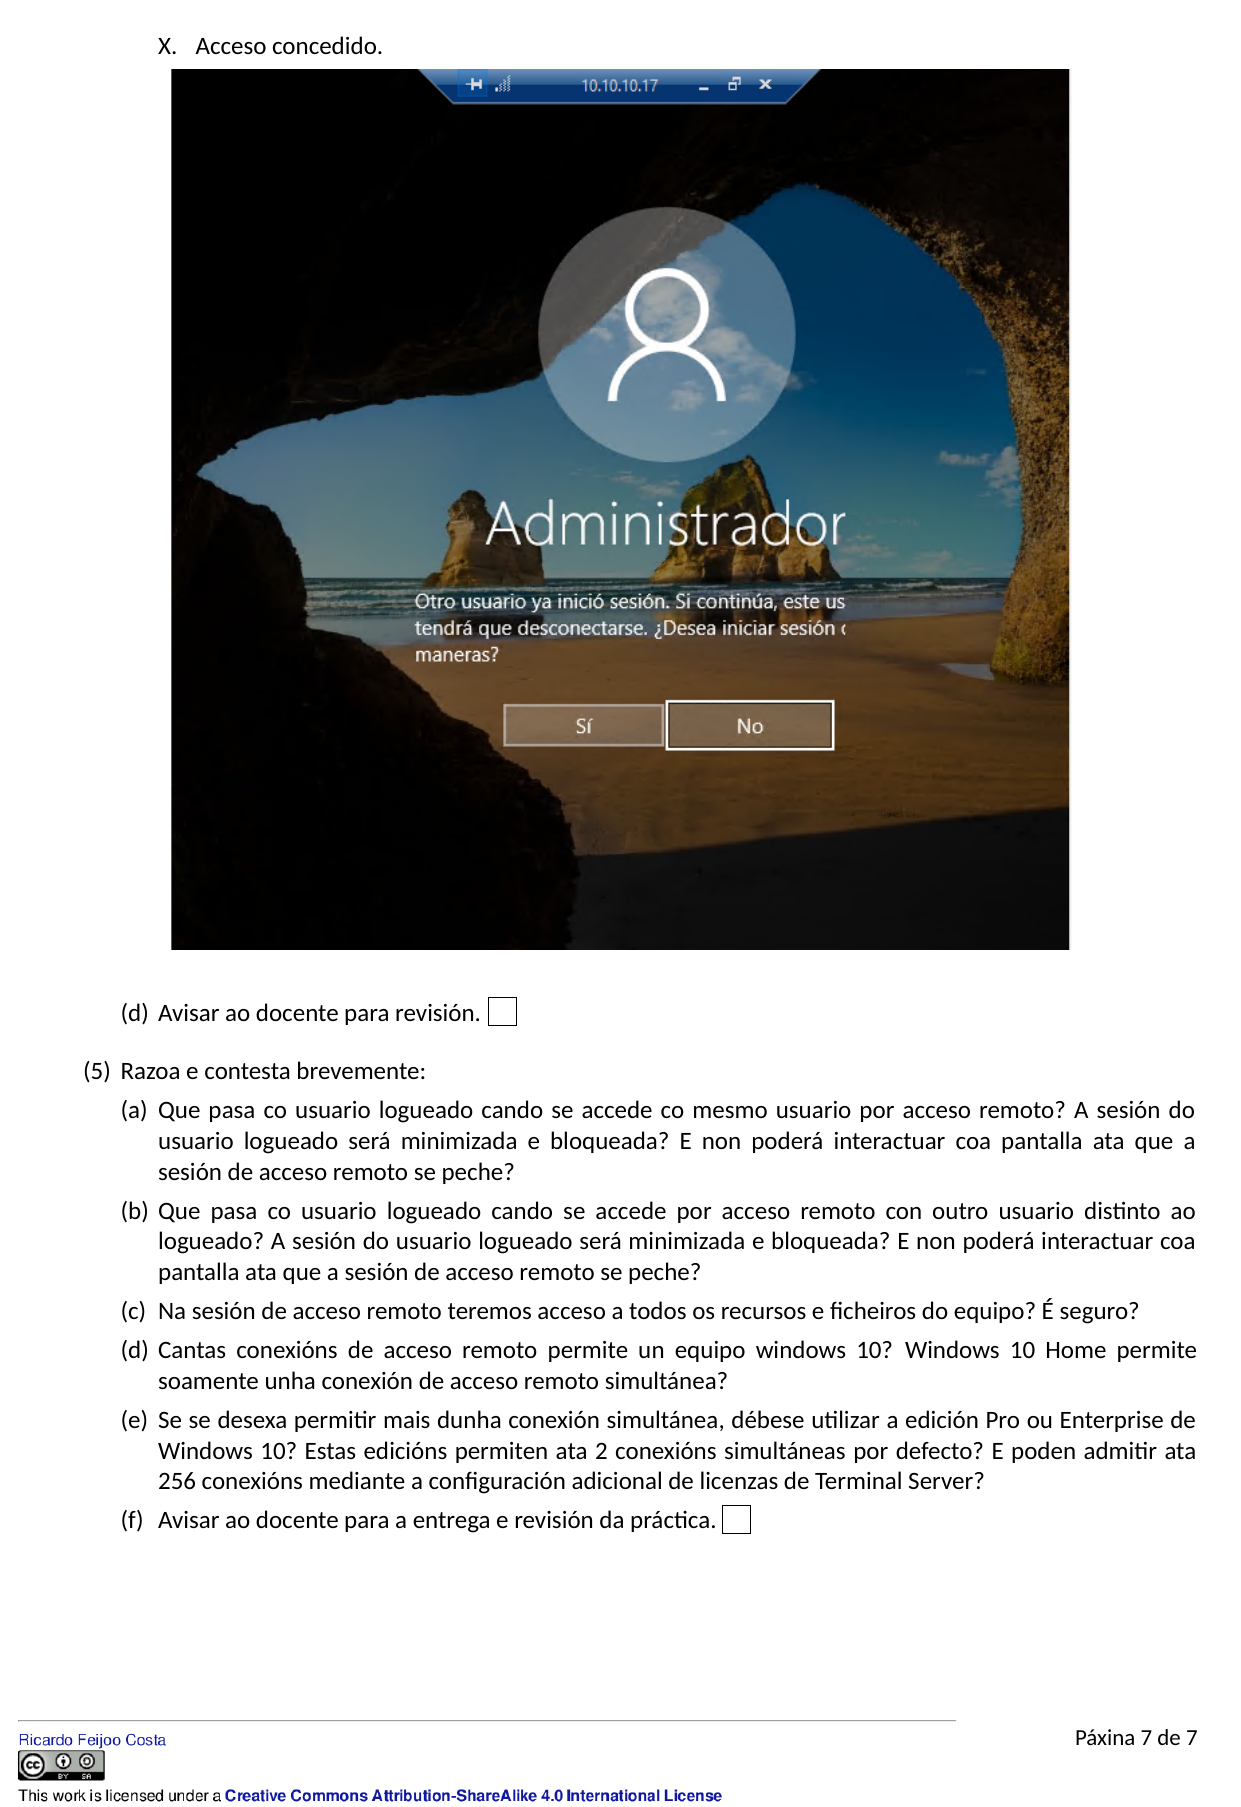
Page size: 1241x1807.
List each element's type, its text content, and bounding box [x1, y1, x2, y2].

list Se se desexa permitir mais dunha conexión simultánea, débese utilizar a edición Pro ou Enterprise de Windows 10? Estas edicións permiten ata 2 conexións simultáneas por defecto? E poden admitir ata 256 conexións mediante a configuración adicional de licenzas de Terminal Server? [120, 1404, 1197, 1496]
list Avisar ao docente para revisión. [120, 997, 1197, 1028]
list Razoa e contesta brevemente: [83, 1055, 1197, 1086]
list Que pasa co usuario logueado cando se accede por acceso remoto con outro usuario distinto ao logueado? A sesión do usuario logueado será minimizada e bloqueada? E non poderá interactuar coa pantalla ata que a sesión de acceso remoto se peche? [120, 1195, 1197, 1287]
list Acceso concedido. [158, 30, 1197, 60]
picture [8, 1715, 957, 1806]
list Cantas conexións de acceso remoto permite un equipo windows 10? Windows 10 Home permite soamente unha conexión de acceso remoto simultánea? [120, 1334, 1197, 1396]
list Avisar ao docente para a entrega e revisión da práctica. [120, 1505, 1197, 1535]
picture [171, 69, 1072, 950]
list Na sesión de acceso remoto teremos acceso a todos os recursos e ficheiros do equipo? É seguro? [120, 1295, 1197, 1326]
list Que pasa co usuario logueado cando se accede co mesmo usuario por acceso remoto? A sesión do usuario logueado será minimizada e bloqueada? E non poderá interactuar coa pantalla ata que a sesión de acceso remoto se peche? [120, 1095, 1197, 1186]
